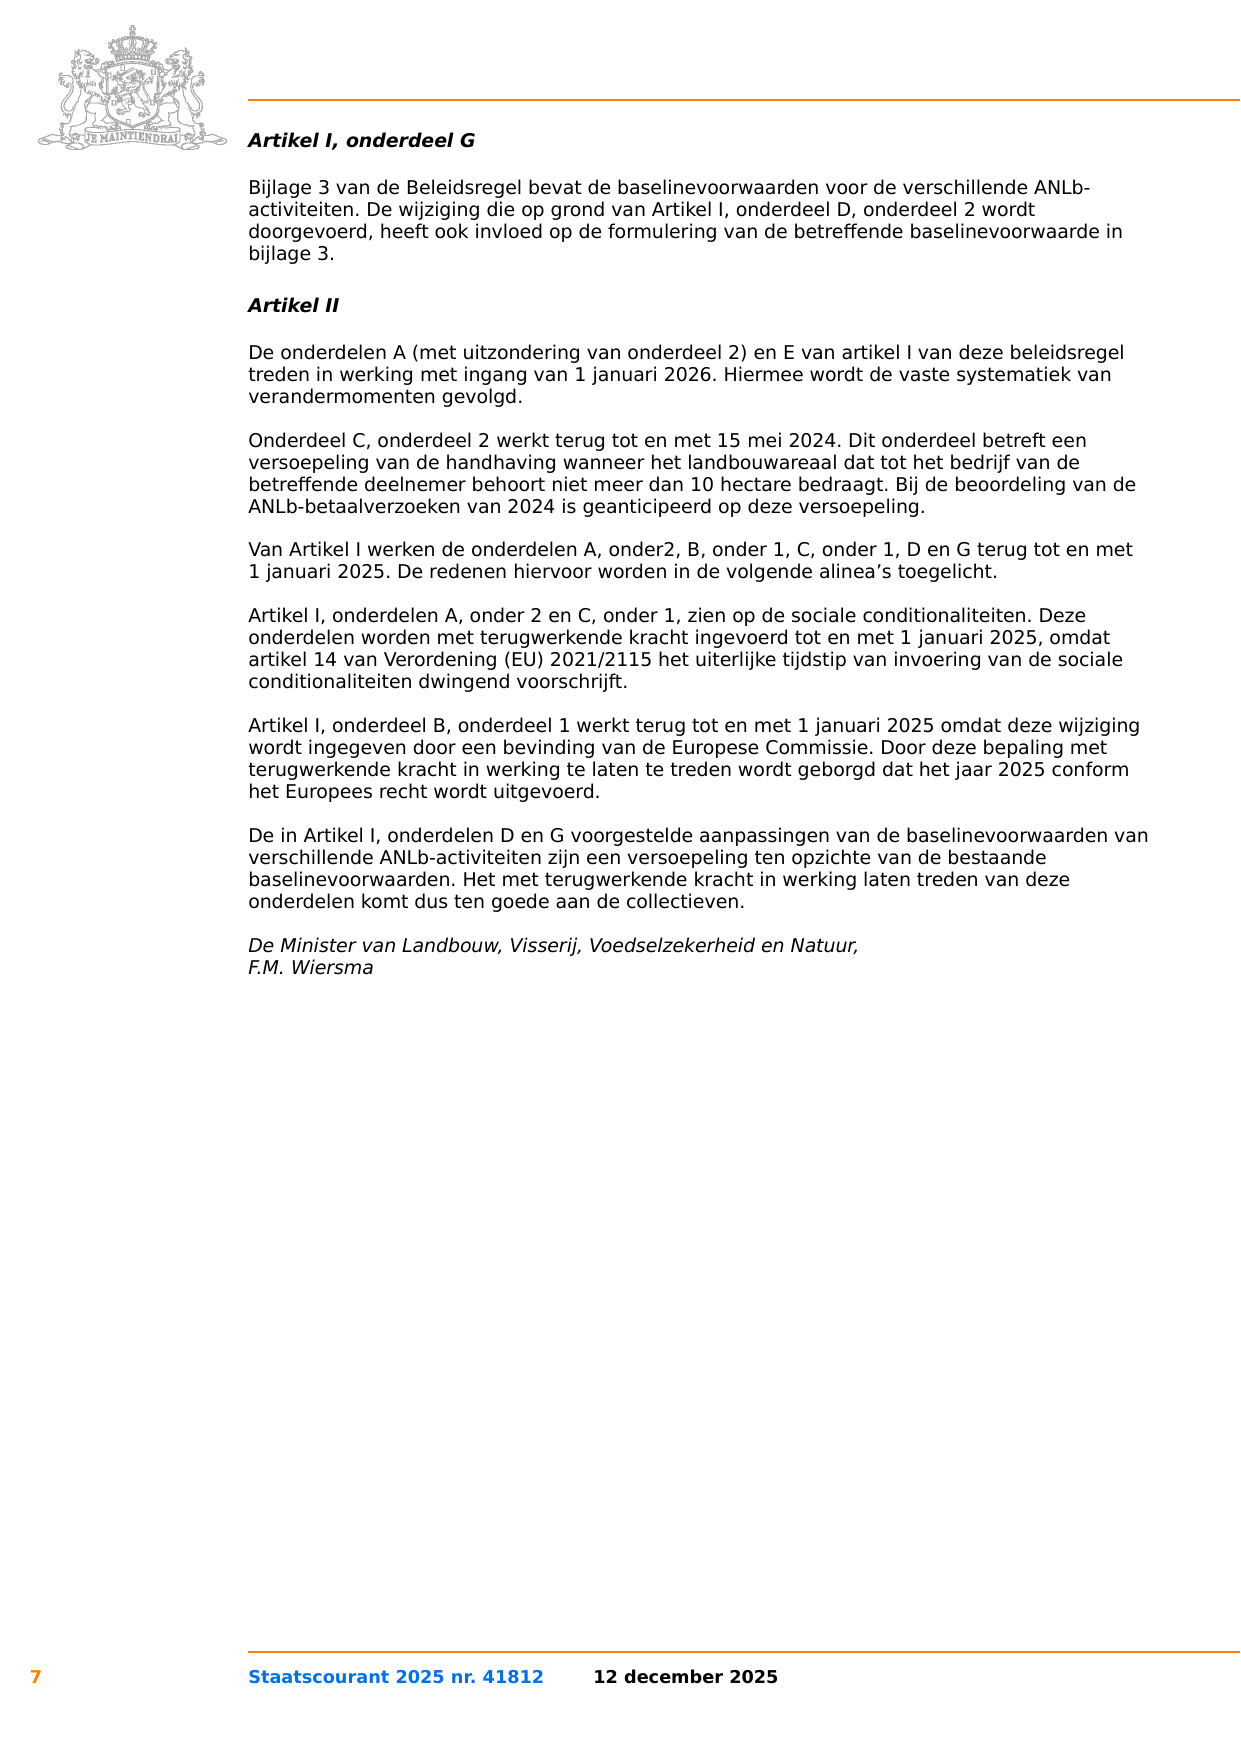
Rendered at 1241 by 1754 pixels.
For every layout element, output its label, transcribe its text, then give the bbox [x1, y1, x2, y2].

text Artikel I, onderdeel B, onderdeel 1 werkt terug tot en met 1 januari 2025 omdat deze wijziging wordt ingegeven door een bevinding van de Europese Commissie. Door deze bepaling met terugwerkende kracht in werking te laten te treden wordt geborgd dat het jaar 2025 conform het Europees recht wordt uitgevoerd. [248, 715, 1163, 803]
subtitle Artikel I, onderdeel G [248, 130, 1163, 152]
subtitle Artikel II [248, 295, 1163, 317]
text De onderdelen A (met uitzondering van onderdeel 2) en E van artikel I van deze beleidsregel treden in werking met ingang van 1 januari 2026. Hiermee wordt de vaste systematiek van verandermomenten gevolgd. [248, 342, 1163, 408]
text Van Artikel I werken de onderdelen A, onder2, B, onder 1, C, onder 1, D en G terug tot en met 1 januari 2025. De redenen hiervoor worden in de volgende alinea’s toegelicht. [248, 539, 1163, 583]
text Artikel I, onderdelen A, onder 2 en C, onder 1, zien op de sociale conditionaliteiten. Deze onderdelen worden met terugwerkende kracht ingevoerd tot en met 1 januari 2025, omdat artikel 14 van Verordening (EU) 2021/2115 het uiterlijke tijdstip van invoering van de sociale conditionaliteiten dwingend voorschrijft. [248, 605, 1163, 693]
text Bijlage 3 van de Beleidsregel bevat de baselinevoorwaarden voor de verschillende ANLb-activiteiten. De wijziging die op grond van Artikel I, onderdeel D, onderdeel 2 wordt doorgevoerd, heeft ook invloed op de formulering van de betreffende baselinevoorwaarde in bijlage 3. [248, 177, 1163, 265]
text Onderdeel C, onderdeel 2 werkt terug tot en met 15 mei 2024. Dit onderdeel betreft een versoepeling van de handhaving wanneer het landbouwareaal dat tot het bedrijf van de betreffende deelnemer behoort niet meer dan 10 hectare bedraagt. Bij de beoordeling van de ANLb-betaalverzoeken van 2024 is geanticipeerd op deze versoepeling. [248, 429, 1163, 517]
picture [38, 25, 227, 150]
text De in Artikel I, onderdelen D en G voorgestelde aanpassingen van de baselinevoorwaarden van verschillende ANLb-activiteiten zijn een versoepeling ten opzichte van de bestaande baselinevoorwaarden. Het met terugwerkende kracht in werking laten treden van deze onderdelen komt dus ten goede aan de collectieven. [248, 825, 1163, 913]
text De Minister van Landbouw, Visserij, Voedselzekerheid en Natuur, F.M. Wiersma [248, 934, 1163, 978]
